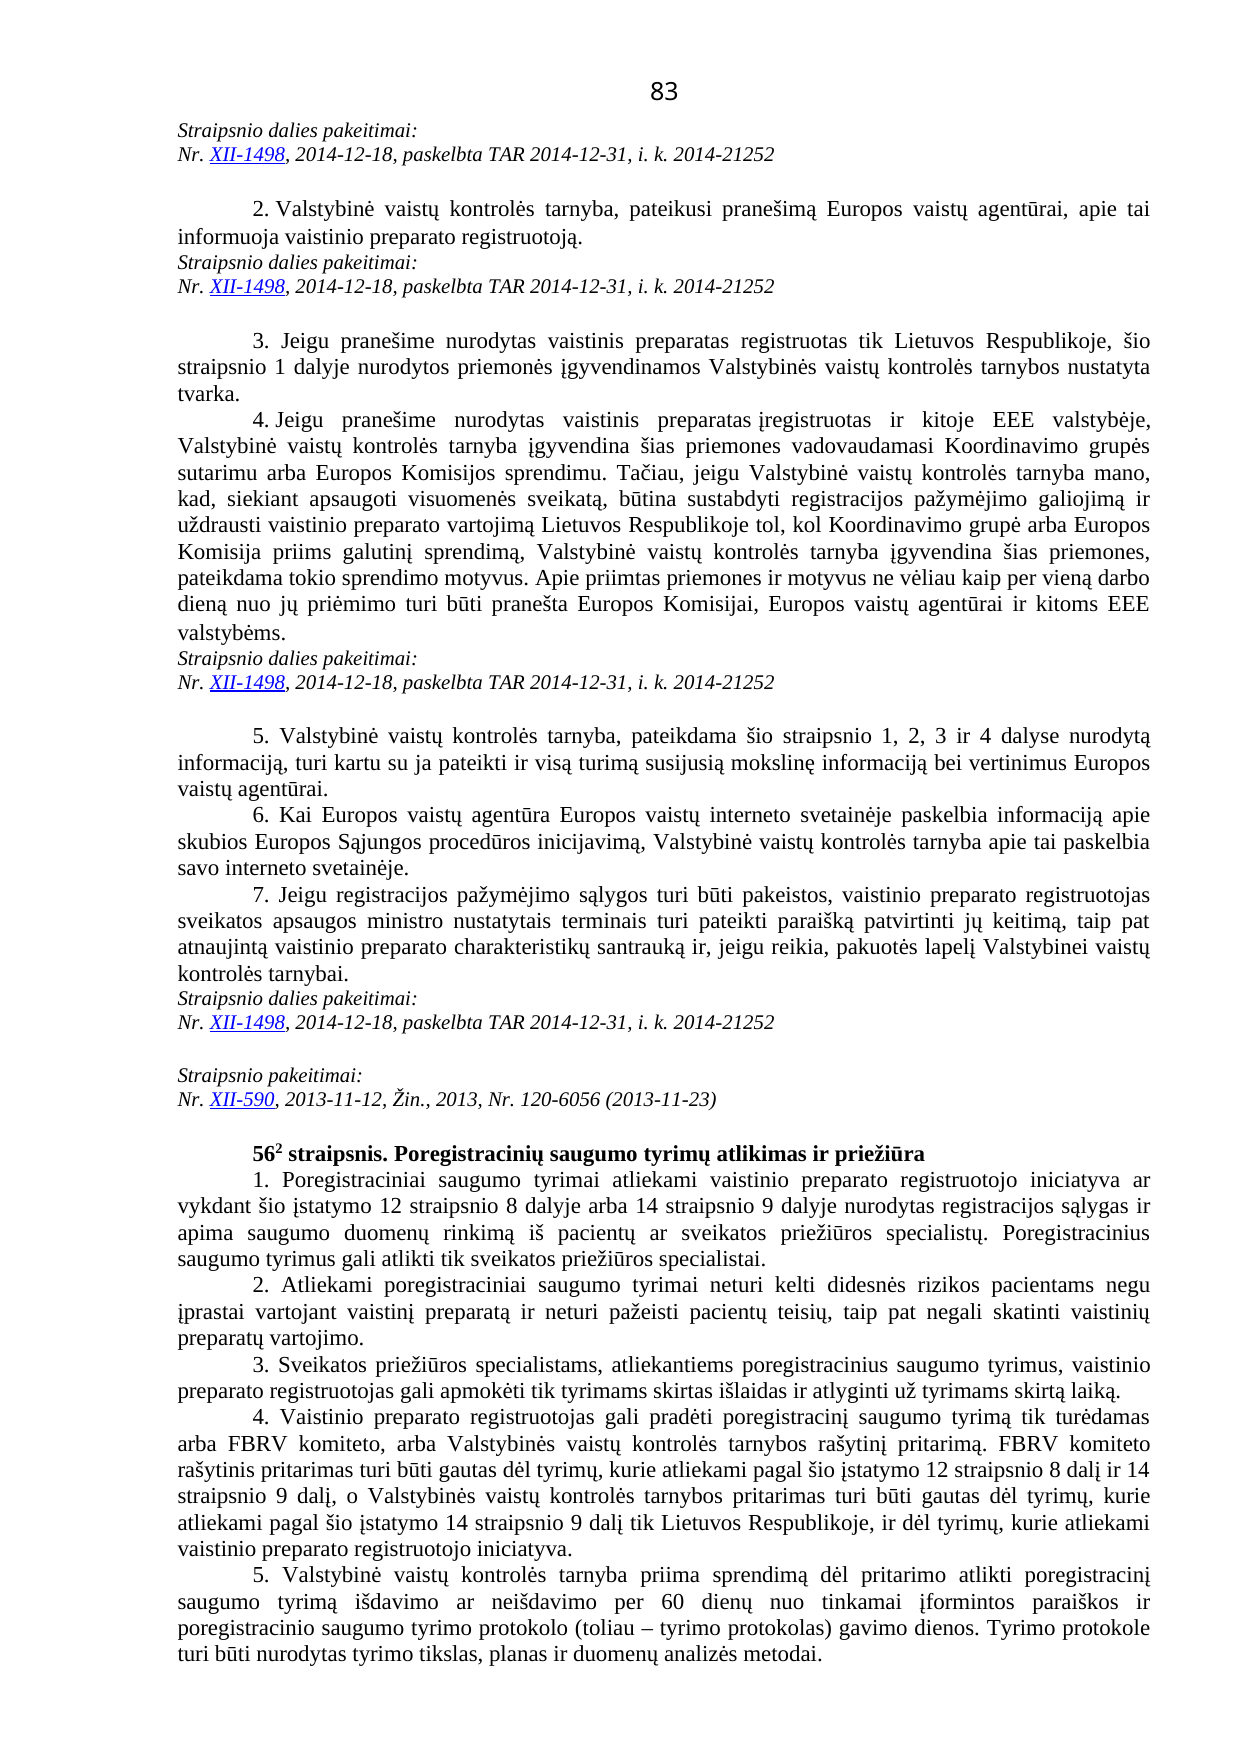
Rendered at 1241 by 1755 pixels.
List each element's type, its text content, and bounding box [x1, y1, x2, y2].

text 5. Valstybinė vaistų kontrolės tarnyba priima sprendimą dėl pritarimo atlikti poregistracinį saugumo tyrimą išdavimo ar neišdavimo per 60 dienų nuo tinkamai įformintos paraiškos ir poregistracinio saugumo tyrimo protokolo (toliau – tyrimo protokolas) gavimo dienos. Tyrimo protokole turi būti nurodytas tyrimo tikslas, planas ir duomenų analizės metodai. [177, 1561, 1152, 1667]
text 3. Sveikatos priežiūros specialistams, atliekantiems poregistracinius saugumo tyrimus, vaistinio preparato registruotojas gali apmokėti tik tyrimams skirtas išlaidas ir atlyginti už tyrimams skirtą laiką. [177, 1351, 1152, 1403]
text Straipsnio pakeitimai: [177, 1063, 1152, 1087]
text Straipsnio dalies pakeitimai: [177, 646, 1152, 670]
text 2. Atliekami poregistraciniai saugumo tyrimai neturi kelti didesnės rizikos pacientams negu įprastai vartojant vaistinį preparatą ir neturi pažeisti pacientų teisių, taip pat negali skatinti vaistinių preparatų vartojimo. [177, 1272, 1152, 1351]
text 5. Valstybinė vaistų kontrolės tarnyba, pateikdama šio straipsnio 1, 2, 3 ir 4 dalyse nurodytą informaciją, turi kartu su ja pateikti ir visą turimą susijusią mokslinę informaciją bei vertinimus Europos vaistų agentūrai. [177, 722, 1152, 802]
text Straipsnio dalies pakeitimai: [177, 118, 1152, 142]
text Nr. XII-1498, 2014-12-18, paskelbta TAR 2014-12-31, i. k. 2014-21252 [177, 274, 1152, 298]
text Nr. XII-590, 2013-11-12, Žin., 2013, Nr. 120-6056 (2013-11-23) [177, 1087, 1152, 1111]
text Straipsnio dalies pakeitimai: [177, 250, 1152, 274]
text Nr. XII-1498, 2014-12-18, paskelbta TAR 2014-12-31, i. k. 2014-21252 [177, 670, 1152, 694]
text 562 straipsnis. Poregistracinių saugumo tyrimų atlikimas ir priežiūra [177, 1140, 1152, 1166]
text 6. Kai Europos vaistų agentūra Europos vaistų interneto svetainėje paskelbia informaciją apie skubios Europos Sąjungos procedūros inicijavimą, Valstybinė vaistų kontrolės tarnyba apie tai paskelbia savo interneto svetainėje. [177, 802, 1152, 881]
text 4. Jeigu pranešime nurodytas vaistinis preparatas įregistruotas ir kitoje EEE valstybėje, Valstybinė vaistų kontrolės tarnyba įgyvendina šias priemones vadovaudamasi Koordinavimo grupės sutarimu arba Europos Komisijos sprendimu. Tačiau, jeigu Valstybinė vaistų kontrolės tarnyba mano, kad, siekiant apsaugoti visuomenės sveikatą, būtina sustabdyti registracijos pažymėjimo galiojimą ir uždrausti vaistinio preparato vartojimą Lietuvos Respublikoje tol, kol Koordinavimo grupė arba Europos Komisija priims galutinį sprendimą, Valstybinė vaistų kontrolės tarnyba įgyvendina šias priemones, pateikdama tokio sprendimo motyvus. Apie priimtas priemones ir motyvus ne vėliau kaip per vieną darbo dieną nuo jų priėmimo turi būti pranešta Europos Komisijai, Europos vaistų agentūrai ir kitoms EEE valstybėms. [177, 406, 1152, 646]
text 4. Vaistinio preparato registruotojas gali pradėti poregistracinį saugumo tyrimą tik turėdamas arba FBRV komiteto, arba Valstybinės vaistų kontrolės tarnybos rašytinį pritarimą. FBRV komiteto rašytinis pritarimas turi būti gautas dėl tyrimų, kurie atliekami pagal šio įstatymo 12 straipsnio 8 dalį ir 14 straipsnio 9 dalį, o Valstybinės vaistų kontrolės tarnybos pritarimas turi būti gautas dėl tyrimų, kurie atliekami pagal šio įstatymo 14 straipsnio 9 dalį tik Lietuvos Respublikoje, ir dėl tyrimų, kurie atliekami vaistinio preparato registruotojo iniciatyva. [177, 1403, 1152, 1561]
text Nr. XII-1498, 2014-12-18, paskelbta TAR 2014-12-31, i. k. 2014-21252 [177, 142, 1152, 166]
text 2. Valstybinė vaistų kontrolės tarnyba, pateikusi pranešimą Europos vaistų agentūrai, apie tai informuoja vaistinio preparato registruotoją. [177, 195, 1152, 250]
text 3. Jeigu pranešime nurodytas vaistinis preparatas registruotas tik Lietuvos Respublikoje, šio straipsnio 1 dalyje nurodytos priemonės įgyvendinamos Valstybinės vaistų kontrolės tarnybos nustatyta tvarka. [177, 327, 1152, 406]
text Straipsnio dalies pakeitimai: [177, 986, 1152, 1010]
text 1. Poregistraciniai saugumo tyrimai atliekami vaistinio preparato registruotojo iniciatyva ar vykdant šio įstatymo 12 straipsnio 8 dalyje arba 14 straipsnio 9 dalyje nurodytas registracijos sąlygas ir apima saugumo duomenų rinkimą iš pacientų ar sveikatos priežiūros specialistų. Poregistracinius saugumo tyrimus gali atlikti tik sveikatos priežiūros specialistai. [177, 1166, 1152, 1272]
text Nr. XII-1498, 2014-12-18, paskelbta TAR 2014-12-31, i. k. 2014-21252 [177, 1010, 1152, 1034]
text 7. Jeigu registracijos pažymėjimo sąlygos turi būti pakeistos, vaistinio preparato registruotojas sveikatos apsaugos ministro nustatytais terminais turi pateikti paraišką patvirtinti jų keitimą, taip pat atnaujintą vaistinio preparato charakteristikų santrauką ir, jeigu reikia, pakuotės lapelį Valstybinei vaistų kontrolės tarnybai. [177, 881, 1152, 986]
